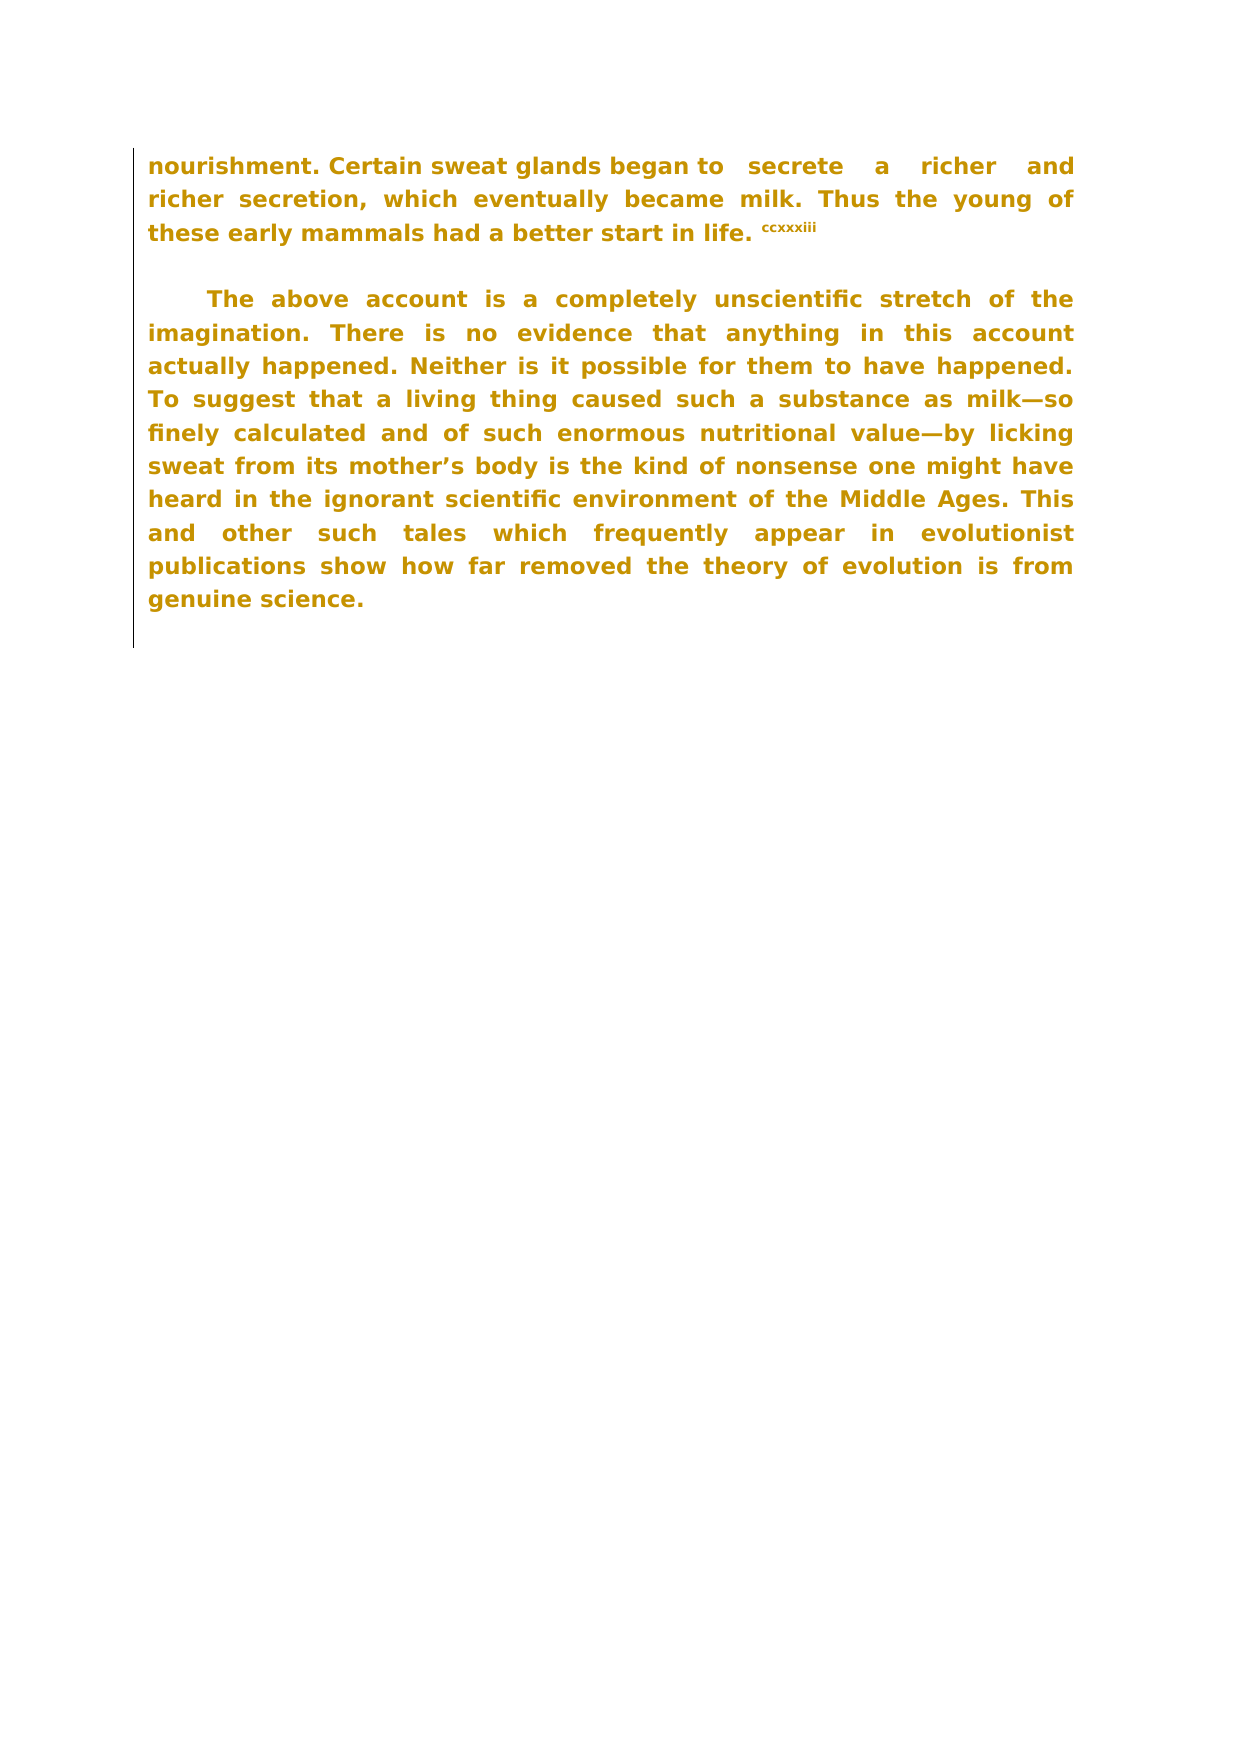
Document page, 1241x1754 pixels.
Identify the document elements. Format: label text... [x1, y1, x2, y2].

text The above account is a completely unscientific stretch of the imagination. There is no evidence that anything in this account actually happened. Neither is it possible for them to have happened. To suggest that a living thing caused such a substance as milk—so finely calculated and of such enormous nutritional value—by licking sweat from its mother’s body is the kind of nonsense one might have heard in the ignorant scientific environment of the Middle Ages. This and other such tales which frequently appear in evolutionist publications show how far removed the theory of evolution is from genuine science. [148, 281, 1075, 614]
text nourishment. Certain sweat glands began to secrete a richer and richer secretion, which eventually became milk. Thus the young of these early mammals had a better start in life. [148, 148, 1075, 248]
